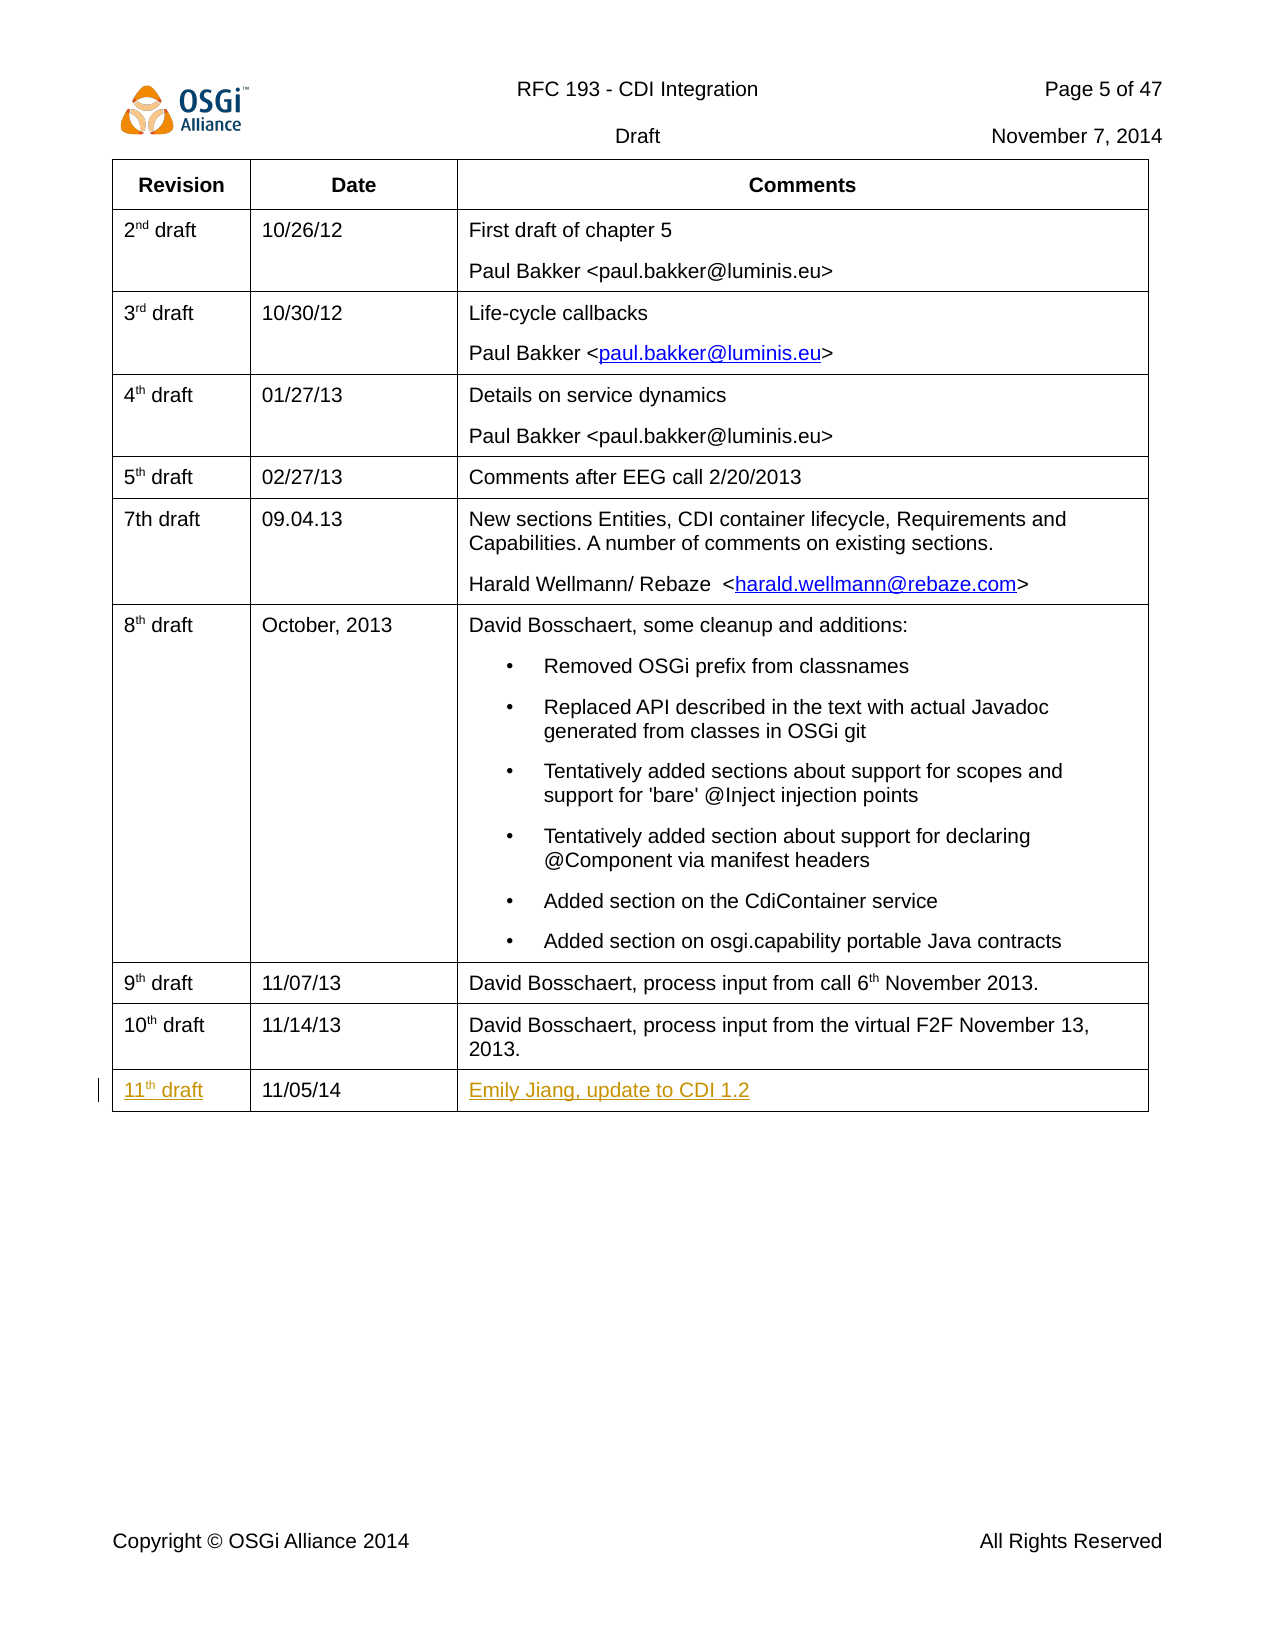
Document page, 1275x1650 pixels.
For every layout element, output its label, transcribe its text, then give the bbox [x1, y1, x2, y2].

table_cell 27/02/13 [251, 457, 457, 497]
table_cell New sections Entities, CDI container lifecycle, Requirements and Capabilities. A number of comments on existing sections. Harald Wellmann/ Rebaze <harald.wellmann@rebaze.com> [458, 499, 1148, 604]
table_cell Details on service dynamics Paul Bakker <paul.bakker@luminis.eu> [458, 375, 1148, 456]
table_cell 14/11/13 [251, 1004, 457, 1069]
table_cell David Bosschaert, some cleanup and additions: Removed OSGi prefix from classnames Replaced API described in the text with actual Javadoc generated from classes in OSGi git Tentatively added sections about support for scopes and support for 'bare' @Inject injection points Tentatively added section about support for declaring @Component via manifest headers Added section on the CdiContainer service Added section on osgi.capability portable Java contracts [458, 605, 1148, 962]
table_cell Emily Jiang, update to CDI 1.2 [458, 1070, 1148, 1111]
table_cell 07/11/13 [251, 963, 457, 1003]
table_cell Life-cycle callbacks Paul Bakker <paul.bakker@luminis.eu> [458, 292, 1148, 373]
picture [113, 78, 257, 142]
table_cell 4th draft [113, 375, 250, 456]
table_cell 8th draft [113, 605, 250, 962]
table_cell Comments after EEG call 2/20/2013 [458, 457, 1148, 497]
table_cell 26/10/12 [251, 210, 457, 291]
table_cell First draft of chapter 5 Paul Bakker <paul.bakker@luminis.eu> [458, 210, 1148, 291]
table_cell 2nd draft [113, 210, 250, 291]
table_cell 10th draft [113, 1004, 250, 1069]
table_cell David Bosschaert, process input from call 6th November 2013. [458, 963, 1148, 1003]
table_cell 05/11/14 [251, 1070, 457, 1111]
table_cell 30/10/12 [251, 292, 457, 373]
table_header Comments [458, 160, 1148, 209]
table_cell 3rd draft [113, 292, 250, 373]
table_cell 27/01/13 [251, 375, 457, 456]
table_cell 7th draft [113, 499, 250, 604]
table_header Revision [113, 160, 250, 209]
table_cell 9th draft [113, 963, 250, 1003]
table_cell David Bosschaert, process input from the virtual F2F November 13, 2013. [458, 1004, 1148, 1069]
table_header Date [251, 160, 457, 209]
table_cell 11th draft [113, 1070, 250, 1111]
table_cell 09.04.13 [251, 499, 457, 604]
table_cell 5th draft [113, 457, 250, 497]
table_cell October, 2013 [251, 605, 457, 962]
